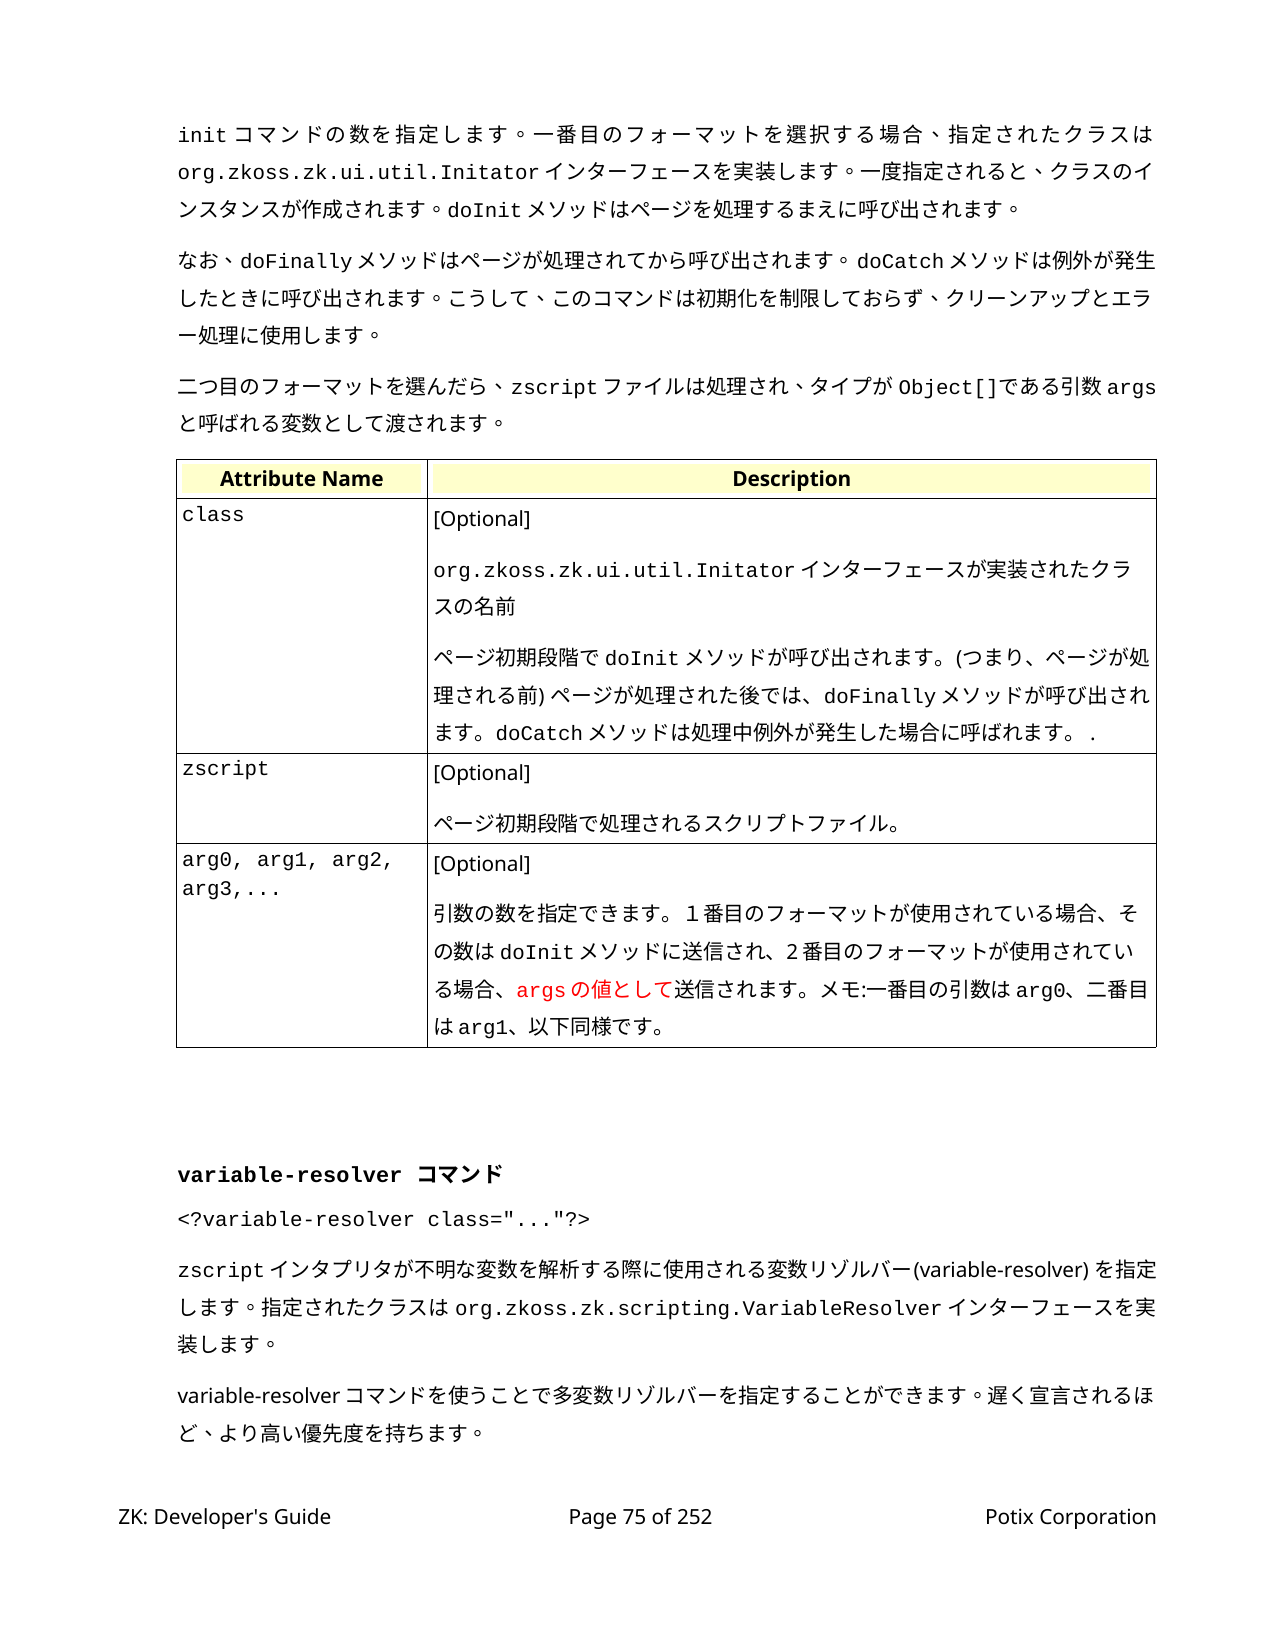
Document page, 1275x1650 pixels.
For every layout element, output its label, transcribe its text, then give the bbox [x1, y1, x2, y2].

text variable-resolverコマンドを使うことで多変数リゾルバーを指定することができます。遅く宣言されるほど、より高い優先度を持ちます。 [177, 1379, 1157, 1447]
table_cell [Optional] 引数の数を指定できます。１番目のフォーマットが使用されている場合、その数はdoInitメソッドに送信され、2番目のフォーマットが使用されている場合、argsの値として送信されます。メモ:一番目の引数はarg0、二番目はarg1、以下同様です。 [428, 844, 1156, 1047]
table_cell [Optional] ページ初期段階で処理されるスクリプトファイル。 [428, 754, 1156, 843]
table_cell arg0, arg1, arg2, arg3,... [177, 844, 427, 1047]
text なお、doFinallyメソッドはページが処理されてから呼び出されます。doCatchメソッドは例外が発生したときに呼び出されます。こうして、このコマンドは初期化を制限しておらず、クリーンアップとエラー処理に使用します。 [177, 244, 1157, 349]
table_cell class [177, 499, 427, 753]
table_header Attribute Name [177, 460, 427, 498]
text 二つ目のフォーマットを選んだら、zscriptファイルは処理され、タイプがObject[]である引数argsと呼ばれる変数として渡されます。 [177, 370, 1157, 438]
table_cell zscript [177, 754, 427, 843]
text <?variable-resolver class="..."?> [177, 1209, 1157, 1233]
subtitle variable-resolver コマンド [177, 1157, 1157, 1189]
text initコマンドの数を指定します。一番目のフォーマットを選択する場合、指定されたクラスはorg.zkoss.zk.ui.util.Initatorインターフェースを実装します。一度指定されると、クラスのインスタンスが作成されます。doInitメソッドはページを処理するまえに呼び出されます。 [177, 118, 1157, 224]
table_header Description [428, 460, 1156, 498]
text zscriptインタプリタが不明な変数を解析する際に使用される変数リゾルバー(variable-resolver) を指定します。指定されたクラスはorg.zkoss.zk.scripting.VariableResolverインターフェースを実装します。 [177, 1253, 1157, 1359]
table_cell [Optional] org.zkoss.zk.ui.util.Initatorインターフェースが実装されたクラスの名前 ページ初期段階でdoInitメソッドが呼び出されます。(つまり、ページが処理される前) ページが処理された後では、doFinallyメソッドが呼び出されます。doCatchメソッドは処理中例外が発生した場合に呼ばれます。 . [428, 499, 1156, 753]
